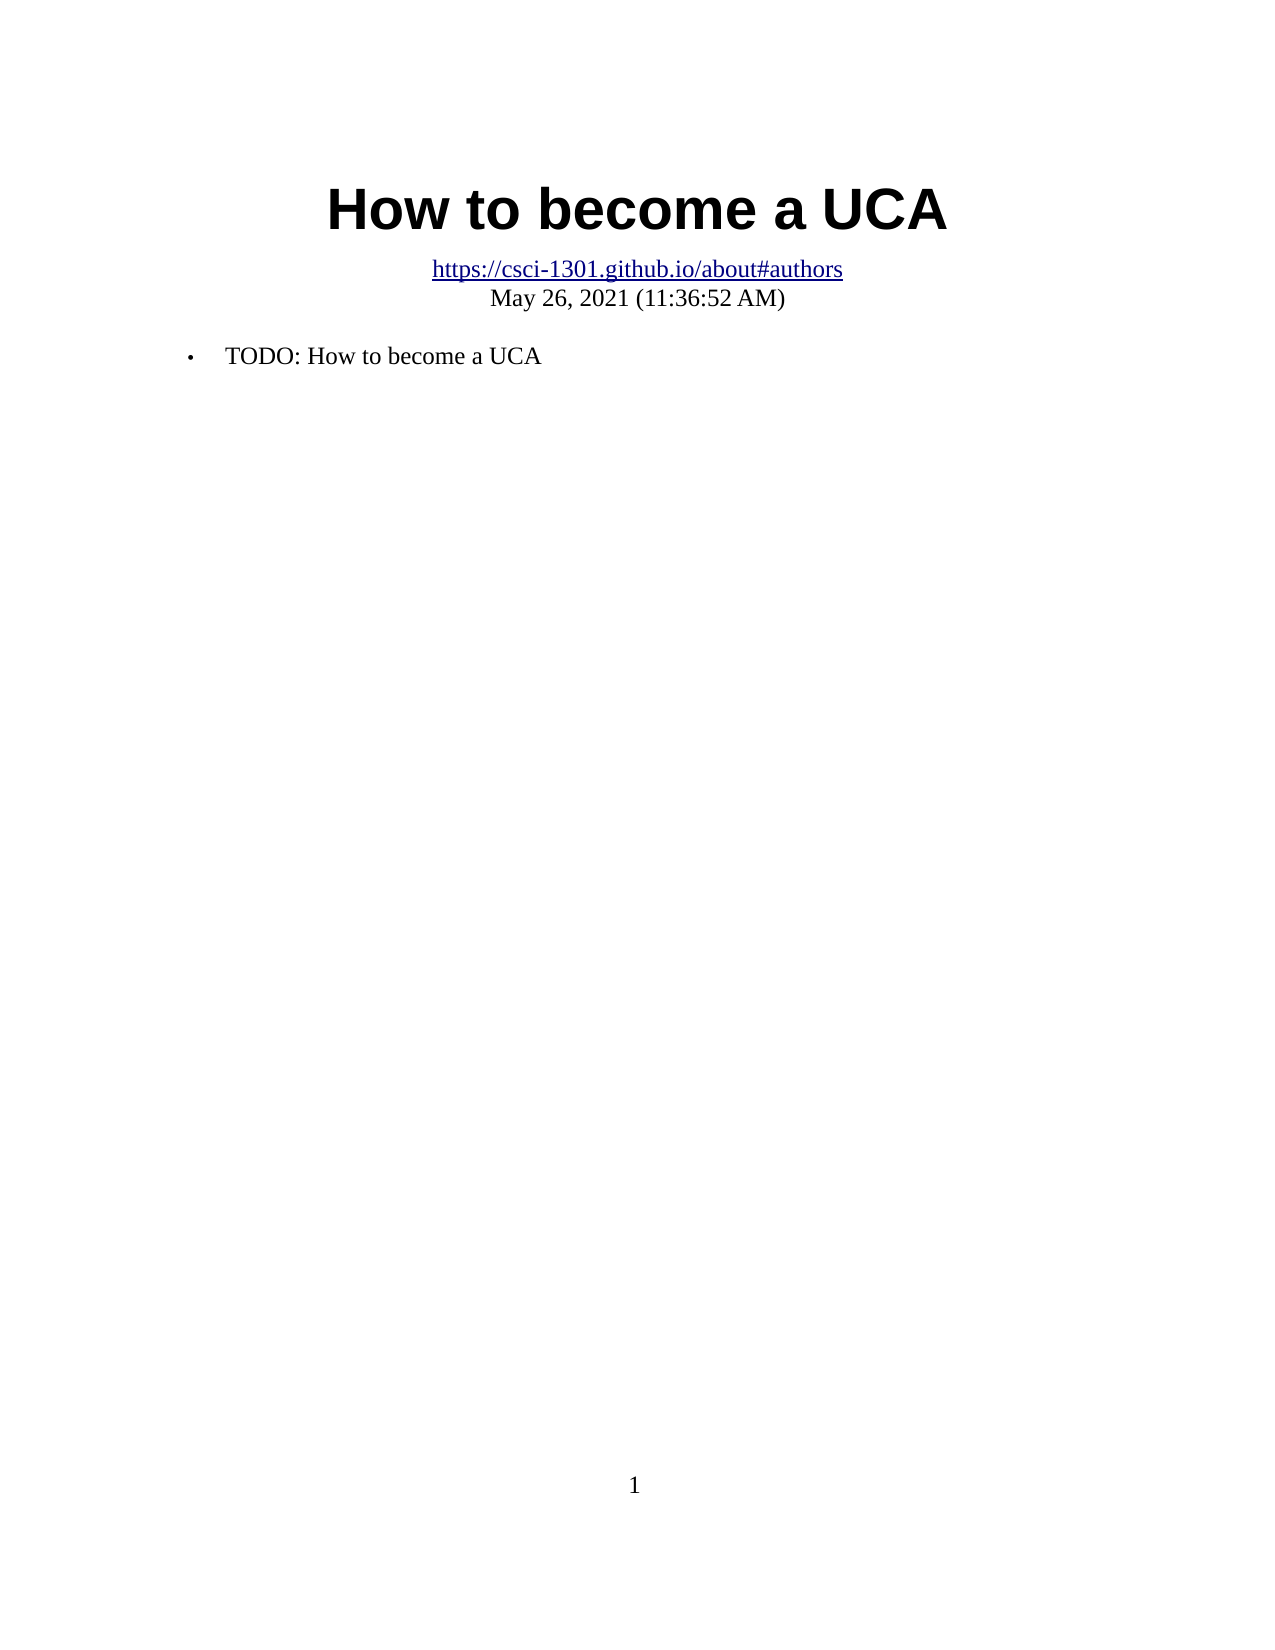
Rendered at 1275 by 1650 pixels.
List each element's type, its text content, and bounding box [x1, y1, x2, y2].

text https://csci-1301.github.io/about#authors [150, 254, 1125, 283]
text May 26, 2021 (11:36:52 AM) [150, 283, 1125, 312]
title How to become a UCA [150, 175, 1125, 242]
list TODO: How to become a UCA [187, 341, 1125, 369]
